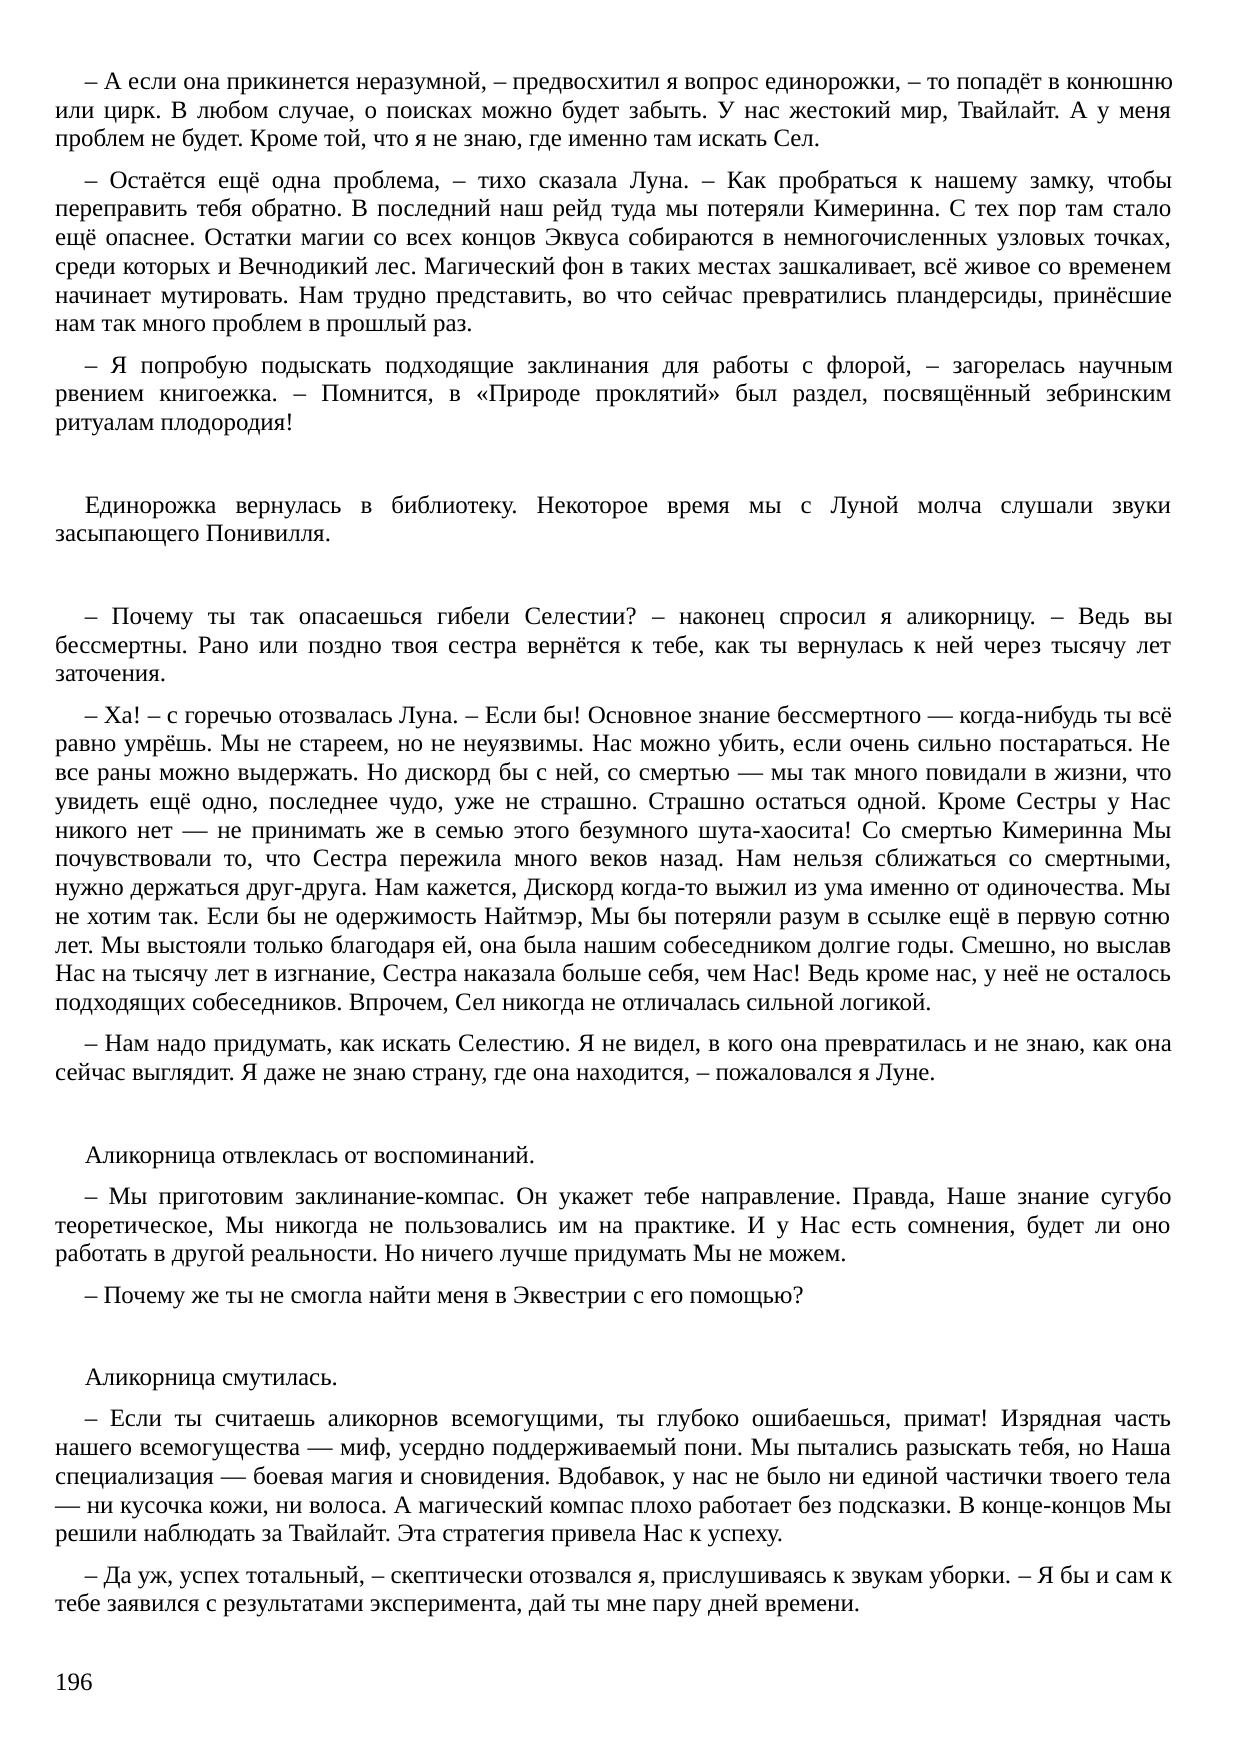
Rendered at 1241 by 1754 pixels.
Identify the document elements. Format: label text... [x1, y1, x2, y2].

text – Если ты считаешь аликорнов всемогущими, ты глубоко ошибаешься, примат! Изрядная часть нашего всемогущества — миф, усердно поддерживаемый пони. Мы пытались разыскать тебя, но Наша специализация — боевая магия и сновидения. Вдобавок, у нас не было ни единой частички твоего тела — ни кусочка кожи, ни волоса. А магический компас плохо работает без подсказки. В конце-концов Мы решили наблюдать за Твайлайт. Эта стратегия привела Нас к успеху. [55, 1403, 1173, 1547]
text – Остаётся ещё одна проблема, – тихо сказала Луна. – Как пробраться к нашему замку, чтобы переправить тебя обратно. В последний наш рейд туда мы потеряли Кимеринна. С тех пор там стало ещё опаснее. Остатки магии со всех концов Эквуса собираются в немногочисленных узловых точках, среди которых и Вечнодикий лес. Магический фон в таких местах зашкаливает, всё живое со временем начинает мутировать. Нам трудно представить, во что сейчас превратились пландерсиды, принёсшие нам так много проблем в прошлый раз. [55, 165, 1173, 337]
text – Да уж, успех тотальный, – скептически отозвался я, прислушиваясь к звукам уборки. – Я бы и сам к тебе заявился с результатами эксперимента, дай ты мне пару дней времени. [55, 1560, 1173, 1617]
text – Ха! – с горечью отозвалась Луна. – Если бы! Основное знание бессмертного — когда-нибудь ты всё равно умрёшь. Мы не стареем, но не неуязвимы. Нас можно убить, если очень сильно постараться. Не все раны можно выдержать. Но дискорд бы с ней, со смертью — мы так много повидали в жизни, что увидеть ещё одно, последнее чудо, уже не страшно. Страшно остаться одной. Кроме Сестры у Нас никого нет — не принимать же в семью этого безумного шута-хаосита! Со смертью Кимеринна Мы почувствовали то, что Сестра пережила много веков назад. Нам нельзя сближаться со смертными, нужно держаться друг-друга. Нам кажется, Дискорд когда-то выжил из ума именно от одиночества. Мы не хотим так. Если бы не одержимость Найтмэр, Мы бы потеряли разум в ссылке ещё в первую сотню лет. Мы выстояли только благодаря ей, она была нашим собеседником долгие годы. Смешно, но выслав Нас на тысячу лет в изгнание, Сестра наказала больше себя, чем Нас! Ведь кроме нас, у неё не осталось подходящих собеседников. Впрочем, Сел никогда не отличалась сильной логикой. [55, 700, 1173, 1016]
text Единорожка вернулась в библиотеку. Некоторое время мы с Луной молча слушали звуки засыпающего Понивилля. [55, 490, 1173, 547]
text – Почему ты так опасаешься гибели Селестии? – наконец спросил я аликорницу. – Ведь вы бессмертны. Рано или поздно твоя сестра вернётся к тебе, как ты вернулась к ней через тысячу лет заточения. [55, 601, 1173, 687]
text Аликорница отвлеклась от воспоминаний. [55, 1140, 1173, 1168]
text Аликорница смутилась. [55, 1362, 1173, 1391]
text – Нам надо придумать, как искать Селестию. Я не видел, в кого она превратилась и не знаю, как она сейчас выглядит. Я даже не знаю страну, где она находится, – пожаловался я Луне. [55, 1028, 1173, 1086]
text – А если она прикинется неразумной, – предвосхитил я вопрос единорожки, – то попадёт в конюшню или цирк. В любом случае, о поисках можно будет забыть. У нас жестокий мир, Твайлайт. А у меня проблем не будет. Кроме той, что я не знаю, где именно там искать Сел. [55, 66, 1173, 152]
text – Я попробую подыскать подходящие заклинания для работы с флорой, – загорелась научным рвением книгоежка. – Помнится, в «Природе проклятий» был раздел, посвящённый зебринским ритуалам плодородия! [55, 350, 1173, 436]
text – Мы приготовим заклинание-компас. Он укажет тебе направление. Правда, Наше знание сугубо теоретическое, Мы никогда не пользовались им на практике. И у Нас есть сомнения, будет ли оно работать в другой реальности. Но ничего лучше придумать Мы не можем. [55, 1181, 1173, 1267]
text – Почему же ты не смогла найти меня в Эквестрии с его помощью? [55, 1280, 1173, 1308]
